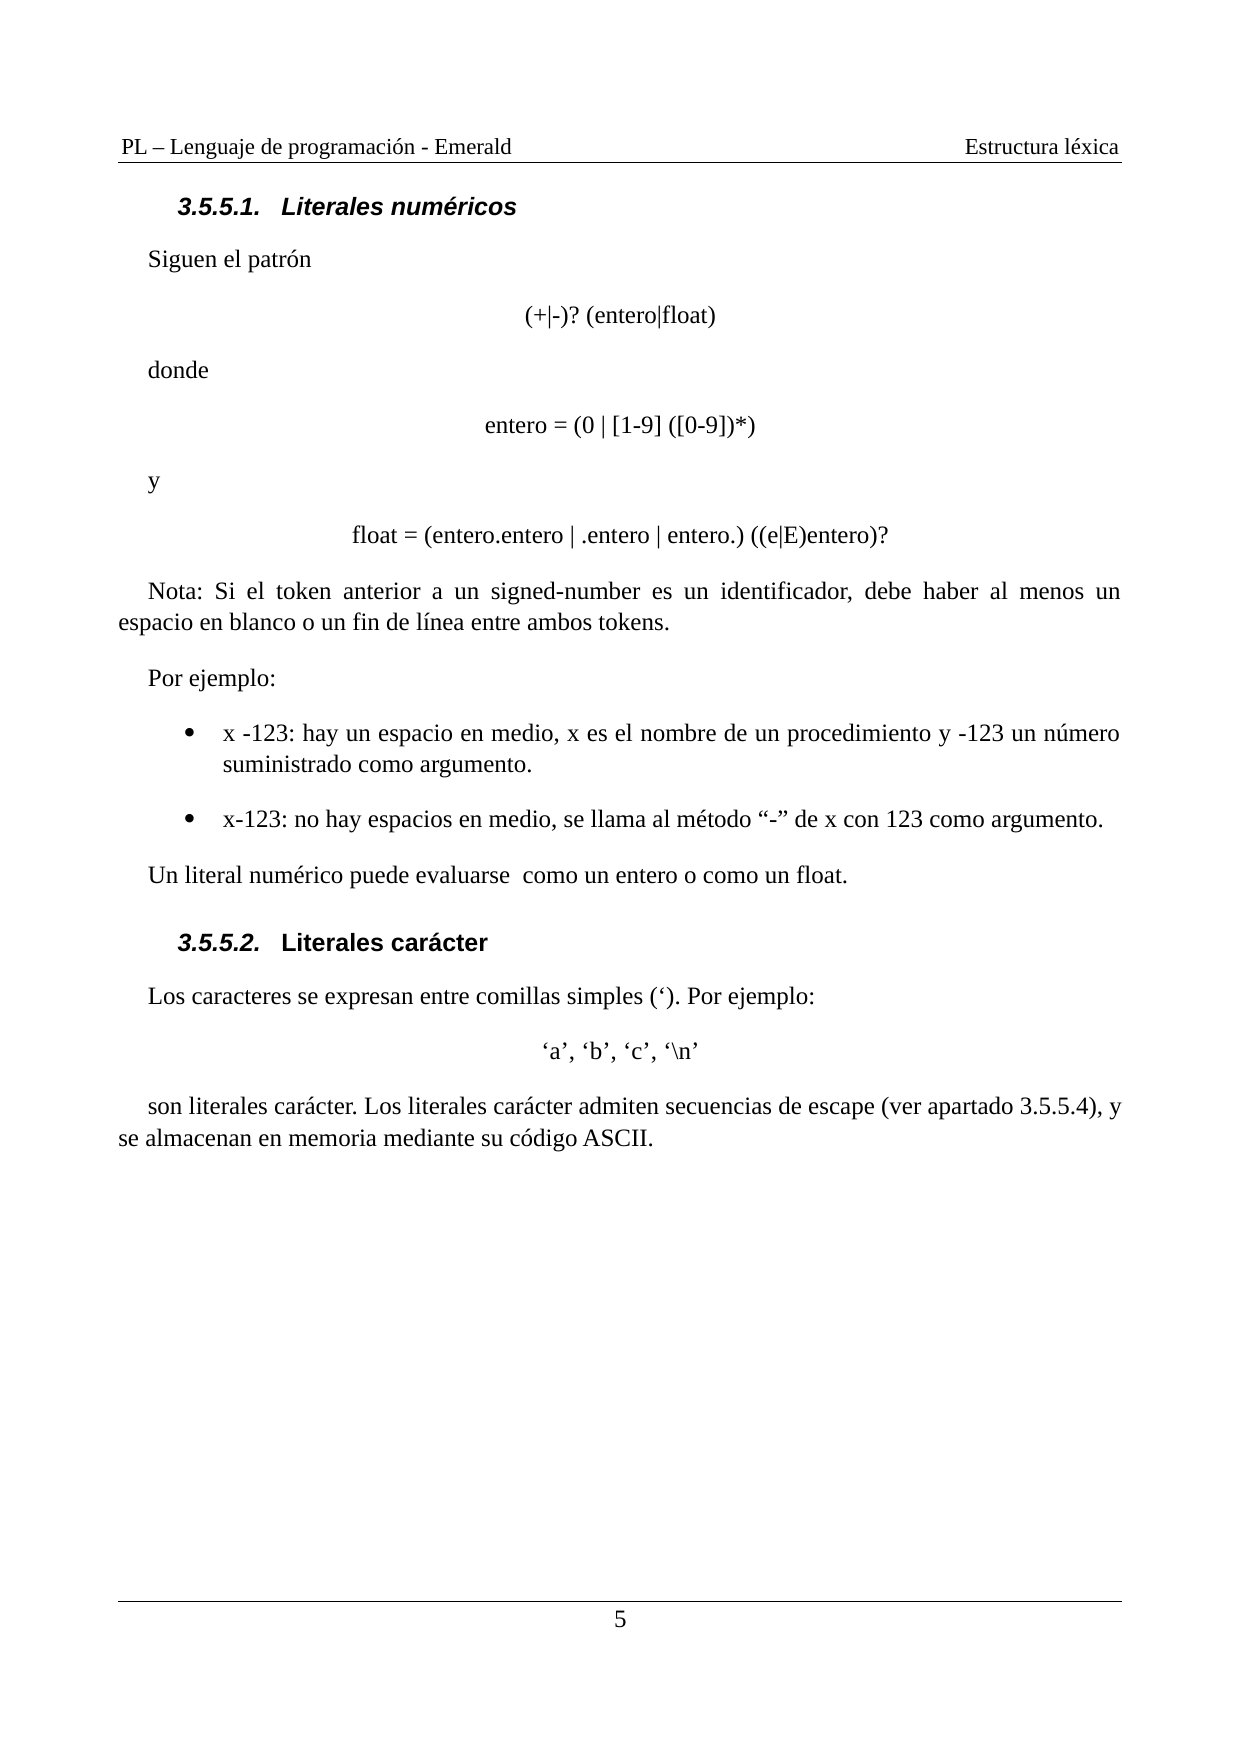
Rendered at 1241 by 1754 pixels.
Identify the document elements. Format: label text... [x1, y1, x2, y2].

text donde [118, 355, 1122, 384]
text son literales carácter. Los literales carácter admiten secuencias de escape (ver apartado 3.5.5.4), y se almacenan en memoria mediante su código ASCII. [118, 1091, 1122, 1152]
subtitle Literales numéricos [163, 192, 1122, 220]
text Siguen el patrón [118, 244, 1122, 273]
text (+|-)? (entero|float) [118, 300, 1122, 328]
subtitle Literales carácter [163, 928, 1122, 957]
text entero = (0 | [1-9] ([0-9])*) [118, 410, 1122, 439]
text ‘a’, ‘b’, ‘c’, ‘\n’ [118, 1036, 1122, 1065]
text Un literal numérico puede evaluarse como un entero o como un float. [118, 860, 1122, 888]
list x -123: hay un espacio en medio, x es el nombre de un procedimiento y -123 un número suministrado como argumento. [185, 718, 1122, 778]
text y [118, 465, 1122, 494]
text Nota: Si el token anterior a un signed-number es un identificador, debe haber al menos un espacio en blanco o un fin de línea entre ambos tokens. [118, 576, 1122, 636]
text float = (entero.entero | .entero | entero.) ((e|E)entero)? [118, 521, 1122, 549]
list x-123: no hay espacios en medio, se llama al método “-” de x con 123 como argumento. [185, 804, 1122, 833]
text Los caracteres se expresan entre comillas simples (‘). Por ejemplo: [118, 981, 1122, 1010]
text Por ejemplo: [118, 663, 1122, 691]
